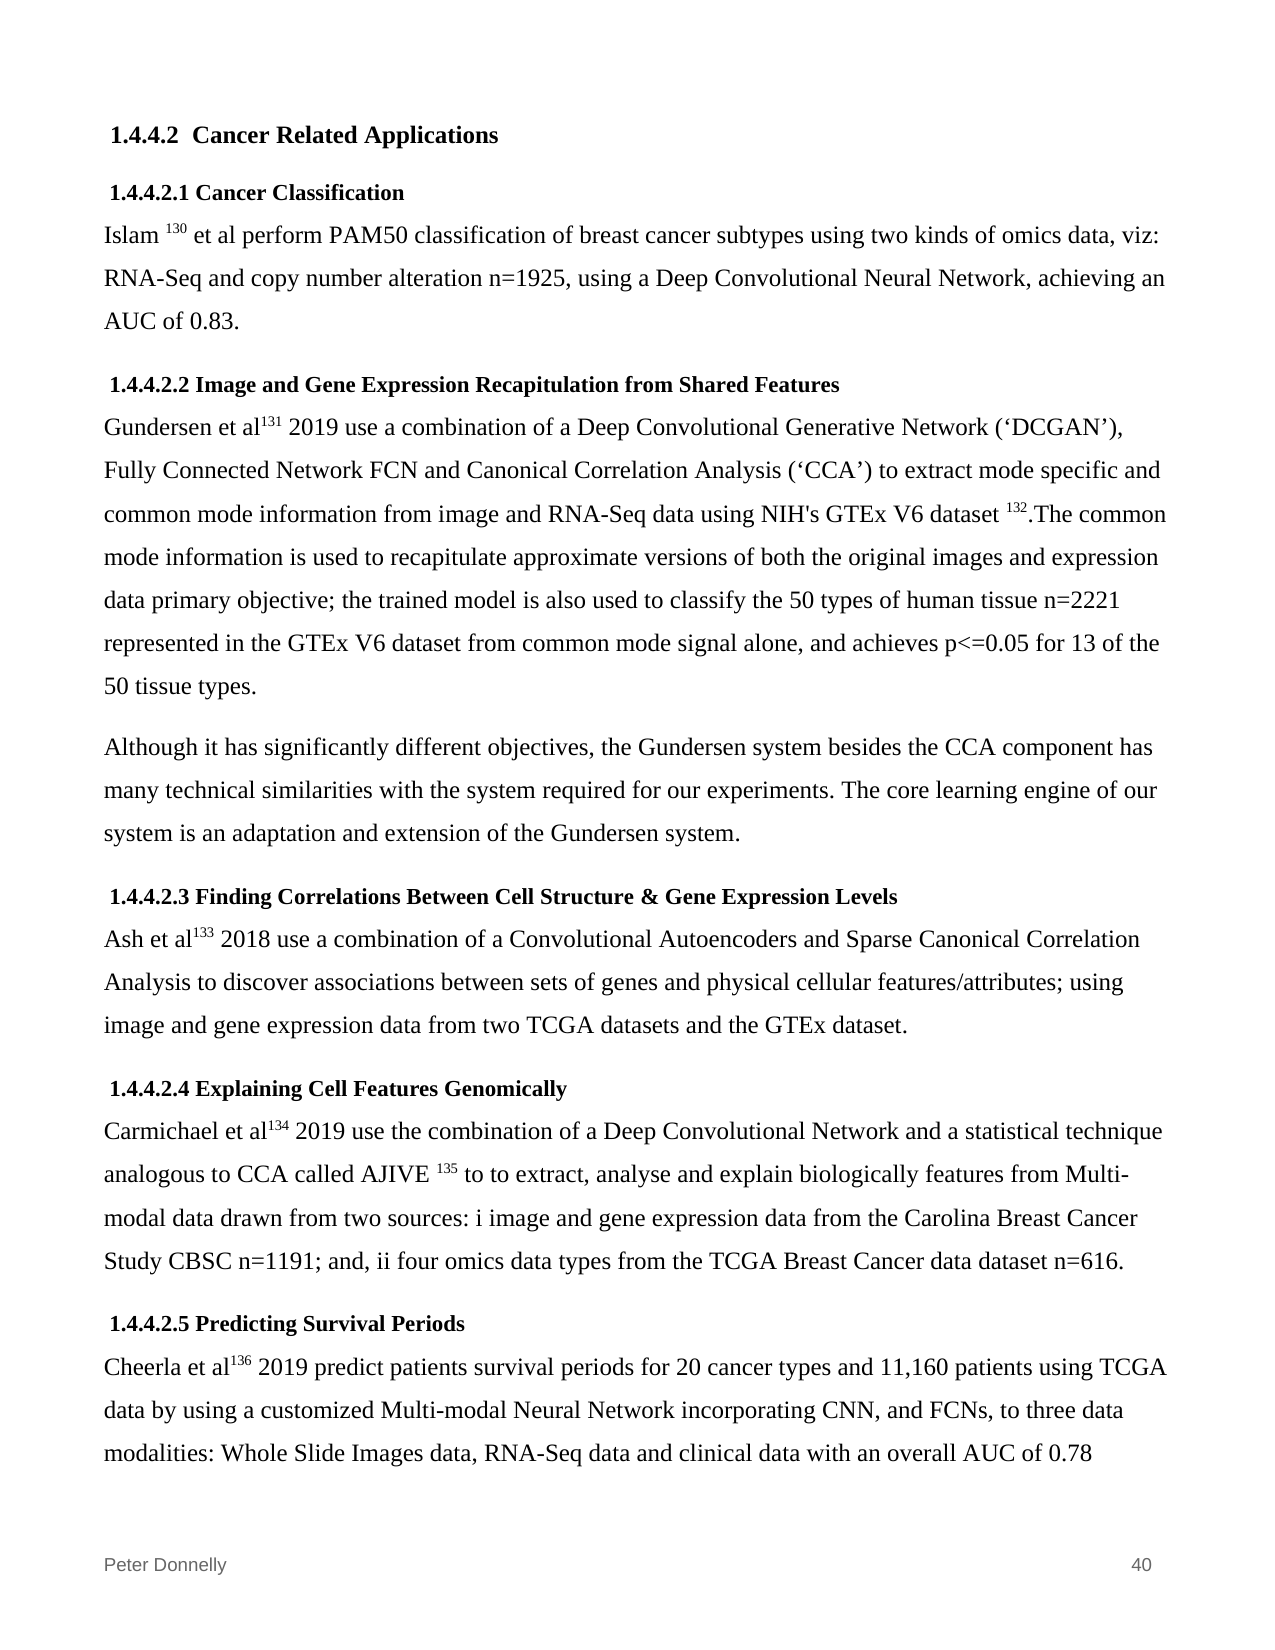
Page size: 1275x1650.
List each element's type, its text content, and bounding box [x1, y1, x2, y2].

text Although it has significantly different objectives, the Gundersen system besides the CCA component has many technical similarities with the system required for our experiments. The core learning engine of our system is an adaptation and extension of the Gundersen system. [103, 732, 1181, 847]
text Carmichael et al 2019 use the combination of a Deep Convolutional Network and a statistical technique analogous to CCA called AJIVE to to extract, analyse and explain biologically features from Multi-modal data drawn from two sources: i image and gene expression data from the Carolina Breast Cancer Study CBSC n=1191; and, ii four omics data types from the TCGA Breast Cancer data dataset n=616. [103, 1116, 1181, 1274]
text Cheerla et al 2019 predict patients survival periods for 20 cancer types and 11,160 patients using TCGA data by using a customized Multi-modal Neural Network incorporating CNN, and FCNs, to three data modalities: Whole Slide Images data, RNA-Seq data and clinical data with an overall AUC of 0.78 [103, 1352, 1181, 1467]
subtitle Cancer Related Applications [103, 120, 1181, 148]
subtitle Explaining Cell Features Genomically [103, 1075, 1181, 1101]
subtitle Finding Correlations Between Cell Structure & Gene Expression Levels [103, 883, 1181, 909]
text Gundersen et al 2019 use a combination of a Deep Convolutional Generative Network (‘DCGAN’), Fully Connected Network FCN and Canonical Correlation Analysis (‘CCA’) to extract mode specific and common mode information from image and RNA-Seq data using NIH's GTEx V6 dataset .The common mode information is used to recapitulate approximate versions of both the original images and expression data primary objective; the trained model is also used to classify the 50 types of human tissue n=2221 represented in the GTEx V6 dataset from common mode signal alone, and achieves p<=0.05 for 13 of the 50 tissue types. [103, 412, 1181, 700]
text Ash et al 2018 use a combination of a Convolutional Autoencoders and Sparse Canonical Correlation Analysis to discover associations between sets of genes and physical cellular features/attributes; using image and gene expression data from two TCGA datasets and the GTEx dataset. [103, 924, 1181, 1039]
subtitle Cancer Classification [103, 179, 1181, 205]
text Islam et al perform PAM50 classification of breast cancer subtypes using two kinds of omics data, viz: RNA-Seq and copy number alteration n=1925, using a Deep Convolutional Neural Network, achieving an AUC of 0.83. [103, 220, 1181, 335]
subtitle Predicting Survival Periods [103, 1310, 1181, 1337]
subtitle Image and Gene Expression Recapitulation from Shared Features [103, 371, 1181, 397]
